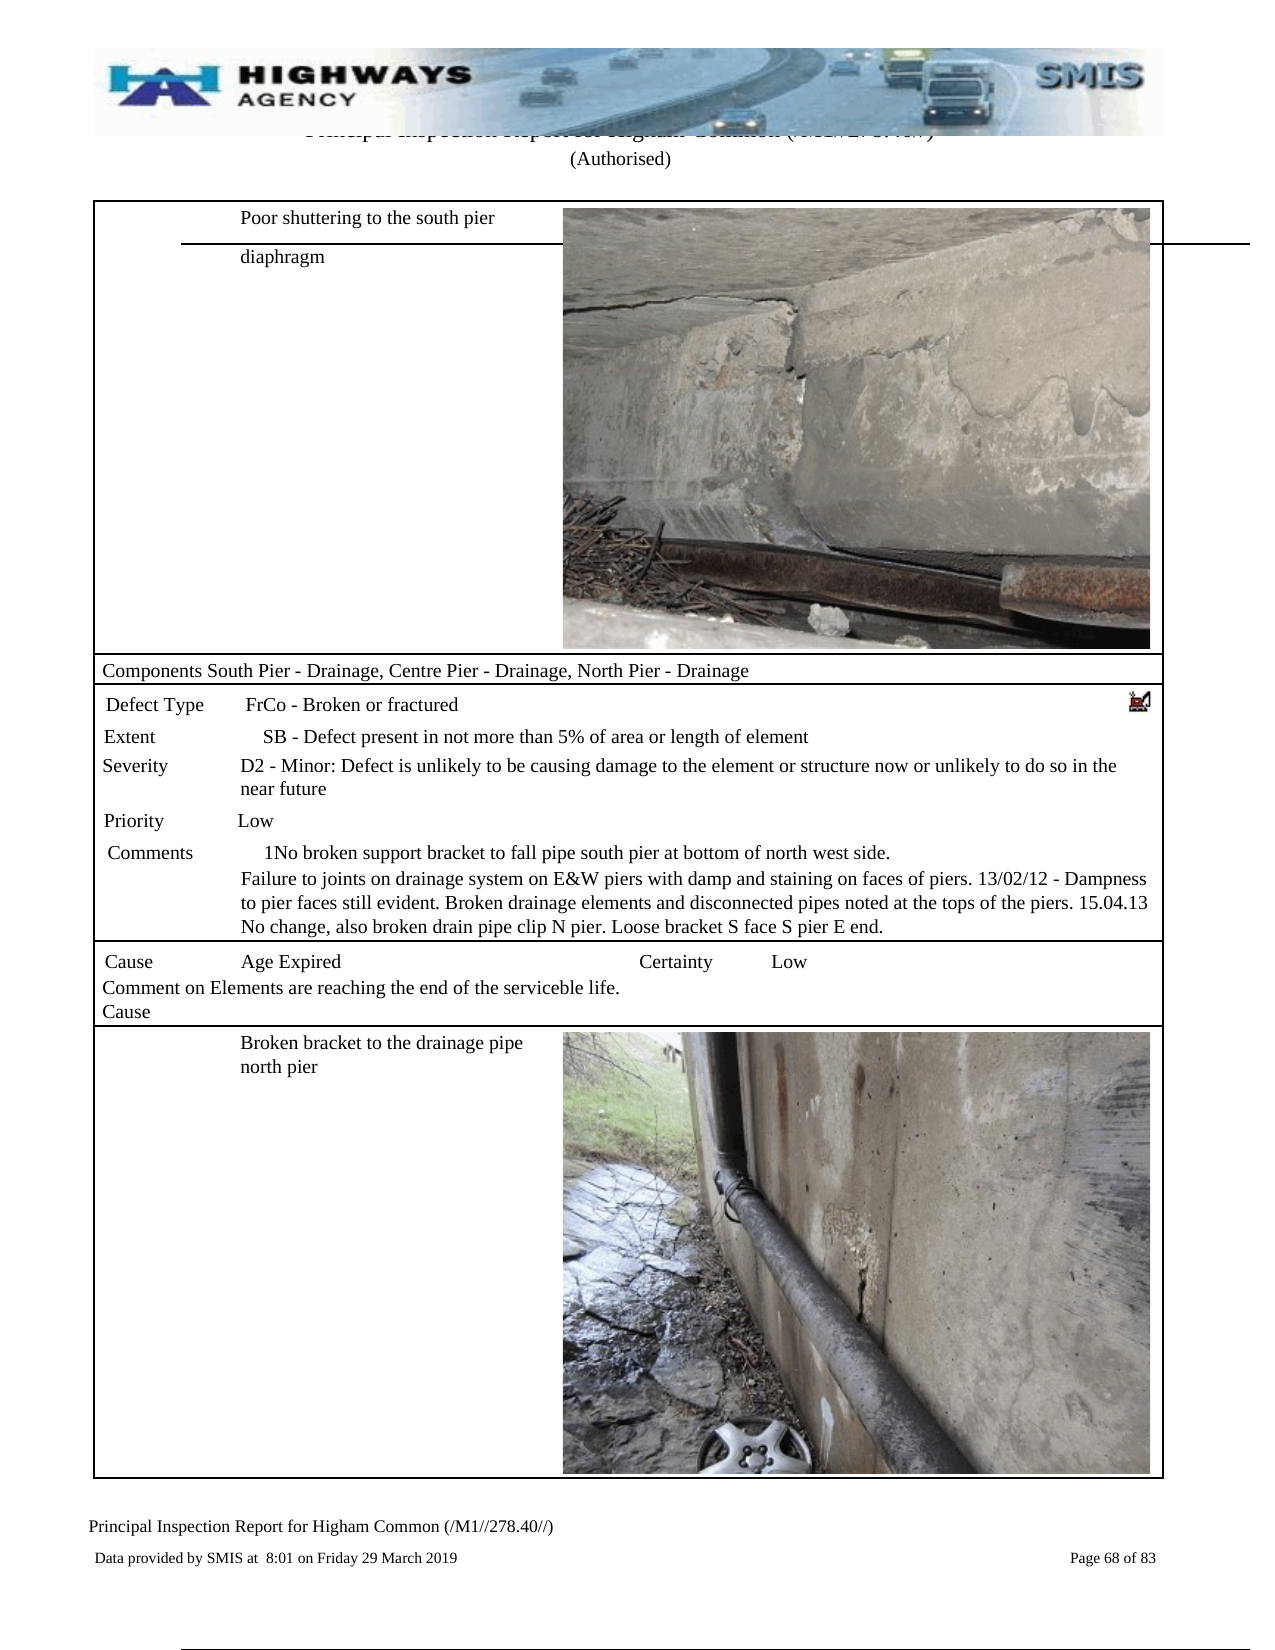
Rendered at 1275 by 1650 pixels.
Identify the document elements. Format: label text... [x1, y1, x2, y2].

table_cell Components South Pier - Drainage, Centre Pier - Drainage, North Pier - Drainage [95, 655, 1162, 683]
table_cell Defect Type FrCo - Broken or fractured Extent SB - Defect present in not more than 5% of area or length of element Severity D2 - Minor: Defect is unlikely to be causing damage to the element or structure now or unlikely to do so in the near future Priority Low Comments 1No broken support bracket to fall pipe south pier at bottom of north west side. Failure to joints on drainage system on E&W piers with damp and staining on faces of piers. 13/02/12 - Dampness to pier faces still evident. Broken drainage elements and disconnected pipes noted at the tops of the piers. 15.04.13 No change, also broken drain pipe clip N pier. Loose bracket S face S pier E end. [95, 685, 1162, 940]
table_cell Cause Age Expired Certainty Low Comment on Elements are reaching the end of the serviceble life. Cause [95, 942, 1162, 1025]
table_cell Broken bracket to the drainage pipe north pier [95, 1027, 1162, 1477]
table_cell Poor shuttering to the south pier diaphragm [95, 202, 1162, 652]
